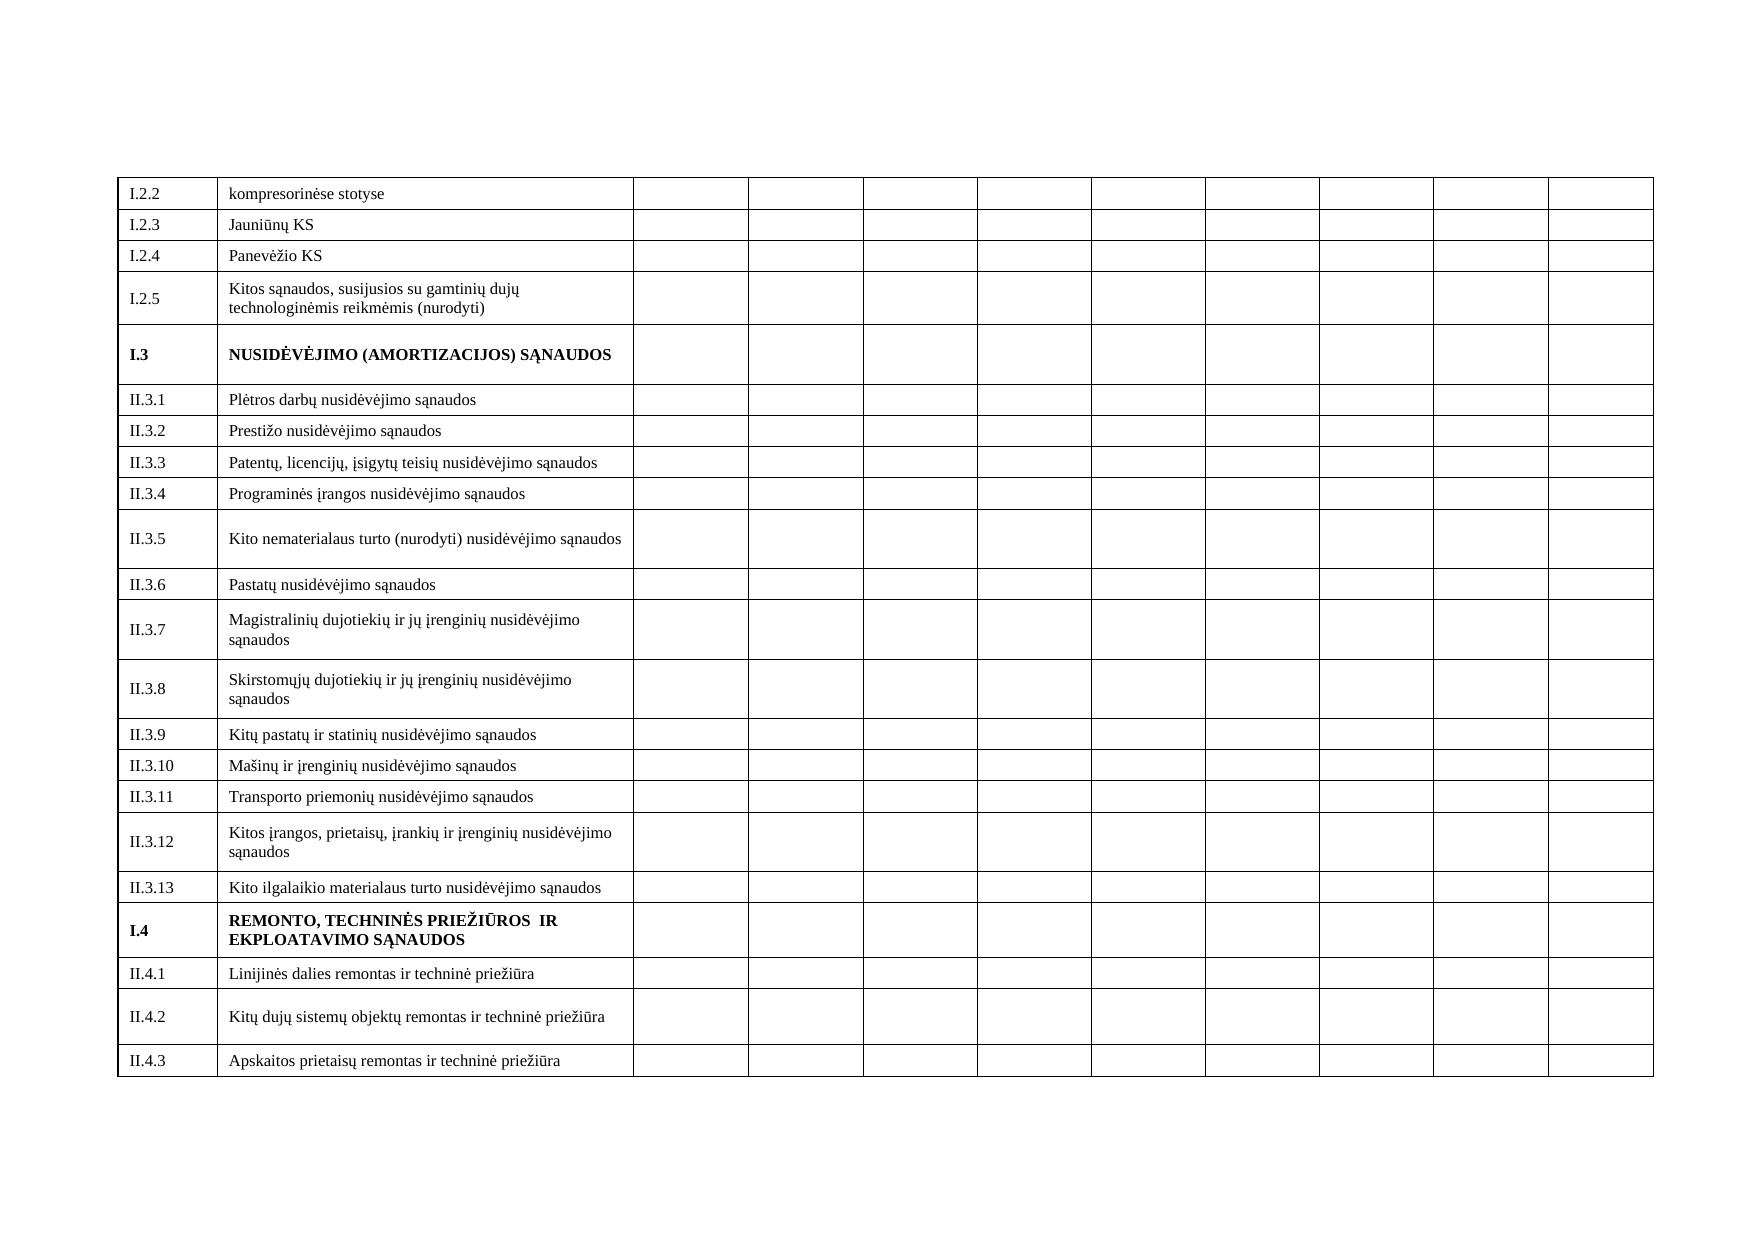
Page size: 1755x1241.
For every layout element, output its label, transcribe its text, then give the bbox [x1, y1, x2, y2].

table_cell [864, 600, 977, 658]
table_cell [1206, 719, 1319, 749]
table_cell [634, 569, 748, 599]
table_cell Prestižo nusidėvėjimo sąnaudos [218, 416, 633, 446]
table_cell [1434, 272, 1548, 324]
table_cell [749, 600, 863, 658]
table_cell [1206, 989, 1319, 1044]
table_cell [1434, 813, 1548, 871]
table_cell Programinės įrangos nusidėvėjimo sąnaudos [218, 478, 633, 508]
table_cell [634, 660, 748, 718]
table_cell [749, 325, 863, 383]
table_cell I.3 [119, 325, 217, 383]
table_cell [864, 750, 977, 780]
table_cell [1549, 989, 1653, 1044]
table_cell II.3.6 [119, 569, 217, 599]
table_cell [978, 813, 1091, 871]
table_cell [1092, 1045, 1205, 1076]
table_cell Transporto priemonių nusidėvėjimo sąnaudos [218, 781, 633, 812]
table_cell [864, 660, 977, 718]
table_cell [1434, 510, 1548, 568]
table_cell [1092, 660, 1205, 718]
table_cell [634, 600, 748, 658]
table_cell [1434, 447, 1548, 477]
table_cell [634, 447, 748, 477]
table_cell [1434, 325, 1548, 383]
table_cell [1320, 989, 1433, 1044]
table_cell [1206, 600, 1319, 658]
table_cell [1206, 813, 1319, 871]
table_cell Kitos įrangos, prietaisų, įrankių ir įrenginių nusidėvėjimo sąnaudos [218, 813, 633, 871]
table_cell [864, 178, 977, 208]
table_cell [749, 241, 863, 271]
table_cell [1320, 510, 1433, 568]
table_cell [1206, 872, 1319, 902]
table_cell [978, 416, 1091, 446]
table_cell [978, 989, 1091, 1044]
table_cell [864, 781, 977, 812]
table_cell [1320, 600, 1433, 658]
table_cell [1549, 210, 1653, 240]
table_cell [1320, 325, 1433, 383]
table_cell II.4.1 [119, 958, 217, 988]
table_cell [634, 416, 748, 446]
table_cell II.3.10 [119, 750, 217, 780]
table_cell [749, 447, 863, 477]
table_cell [1206, 272, 1319, 324]
table_cell [749, 660, 863, 718]
table_cell [1320, 903, 1433, 957]
table_cell [1434, 660, 1548, 718]
table_cell Skirstomųjų dujotiekių ir jų įrenginių nusidėvėjimo sąnaudos [218, 660, 633, 718]
table_cell [1206, 1045, 1319, 1076]
table_cell [1320, 272, 1433, 324]
table_cell [634, 210, 748, 240]
table_cell [1549, 510, 1653, 568]
table_cell [978, 241, 1091, 271]
table_cell I.4 [119, 903, 217, 957]
table_cell [1206, 569, 1319, 599]
table_cell [1092, 750, 1205, 780]
table_cell II.3.7 [119, 600, 217, 658]
table_cell [634, 178, 748, 208]
table_cell [749, 903, 863, 957]
table_cell [1434, 178, 1548, 208]
table_cell Kito ilgalaikio materialaus turto nusidėvėjimo sąnaudos [218, 872, 633, 902]
table_cell [634, 478, 748, 508]
table_cell [749, 872, 863, 902]
table_cell [978, 569, 1091, 599]
table_cell [978, 510, 1091, 568]
table_cell [1206, 958, 1319, 988]
table_cell [749, 781, 863, 812]
table_cell [1434, 241, 1548, 271]
table_cell [864, 903, 977, 957]
table_cell [1434, 781, 1548, 812]
table_cell II.3.11 [119, 781, 217, 812]
table_cell [749, 510, 863, 568]
table_cell Plėtros darbų nusidėvėjimo sąnaudos [218, 385, 633, 415]
table_cell [1434, 385, 1548, 415]
table_cell [634, 719, 748, 749]
table_cell Apskaitos prietaisų remontas ir techninė priežiūra [218, 1045, 633, 1076]
table_cell kompresorinėse stotyse [218, 178, 633, 208]
table_cell [978, 385, 1091, 415]
table_cell [1092, 781, 1205, 812]
table_cell [634, 813, 748, 871]
table_cell [864, 416, 977, 446]
table_cell [864, 813, 977, 871]
table_cell [864, 385, 977, 415]
table_cell [634, 385, 748, 415]
table_cell [1434, 719, 1548, 749]
table_cell [749, 1045, 863, 1076]
table_cell II.3.9 [119, 719, 217, 749]
table_cell [1320, 719, 1433, 749]
table_cell [864, 510, 977, 568]
table_cell [1092, 903, 1205, 957]
table_cell [978, 781, 1091, 812]
table_cell [1320, 178, 1433, 208]
table_cell [1206, 416, 1319, 446]
table_cell [1320, 385, 1433, 415]
table_cell [1549, 750, 1653, 780]
table_cell I.2.2 [119, 178, 217, 208]
table_cell [634, 903, 748, 957]
table_cell [1320, 781, 1433, 812]
table_cell [749, 989, 863, 1044]
table_cell [1549, 600, 1653, 658]
table_cell [864, 719, 977, 749]
table_cell [1206, 178, 1319, 208]
table_cell [634, 325, 748, 383]
table_cell [978, 478, 1091, 508]
table_cell [634, 750, 748, 780]
table_cell [749, 569, 863, 599]
table_cell [1092, 478, 1205, 508]
table_cell [978, 210, 1091, 240]
table_cell [634, 989, 748, 1044]
table_cell [1320, 1045, 1433, 1076]
table_cell [978, 272, 1091, 324]
table_cell [1549, 719, 1653, 749]
table_cell [1320, 813, 1433, 871]
table_cell [864, 478, 977, 508]
table_cell II.3.13 [119, 872, 217, 902]
table_cell [1549, 241, 1653, 271]
table_cell REMONTO, TECHNINĖS PRIEŽIŪROS IR EKPLOATAVIMO SĄNAUDOS [218, 903, 633, 957]
table_cell [1434, 903, 1548, 957]
table_cell [1092, 447, 1205, 477]
table_cell [749, 210, 863, 240]
table_cell [978, 903, 1091, 957]
table_cell [1206, 210, 1319, 240]
table_cell [864, 325, 977, 383]
table_cell [1549, 416, 1653, 446]
table_cell [1092, 416, 1205, 446]
table_cell [1320, 210, 1433, 240]
table_cell [1320, 660, 1433, 718]
table_cell [1092, 241, 1205, 271]
table_cell [1320, 750, 1433, 780]
table_cell [1092, 272, 1205, 324]
table_cell [1434, 569, 1548, 599]
table_cell [1206, 781, 1319, 812]
table_cell Mašinų ir įrenginių nusidėvėjimo sąnaudos [218, 750, 633, 780]
table_cell [1206, 385, 1319, 415]
table_cell [1206, 447, 1319, 477]
table_cell [1434, 416, 1548, 446]
table_cell [1320, 416, 1433, 446]
table_cell [1320, 447, 1433, 477]
table_cell I.2.3 [119, 210, 217, 240]
table_cell [978, 178, 1091, 208]
table_cell [1549, 478, 1653, 508]
table_cell [1092, 385, 1205, 415]
table_cell [1434, 478, 1548, 508]
table_cell [978, 600, 1091, 658]
table_cell [1206, 750, 1319, 780]
table_cell [634, 272, 748, 324]
table_cell Jauniūnų KS [218, 210, 633, 240]
table_cell [749, 272, 863, 324]
table_cell [1434, 989, 1548, 1044]
table_cell [1320, 478, 1433, 508]
table_cell [1092, 958, 1205, 988]
table_cell [749, 478, 863, 508]
table_cell [634, 958, 748, 988]
table_cell [1549, 178, 1653, 208]
table_cell II.3.4 [119, 478, 217, 508]
table_cell [1320, 872, 1433, 902]
table_cell [1320, 241, 1433, 271]
table_cell I.2.4 [119, 241, 217, 271]
table_cell [1092, 989, 1205, 1044]
table_cell II.3.12 [119, 813, 217, 871]
table_cell [864, 1045, 977, 1076]
table_cell [1549, 958, 1653, 988]
table_cell II.4.2 [119, 989, 217, 1044]
table_cell [749, 813, 863, 871]
table_cell [1549, 1045, 1653, 1076]
table_cell [634, 241, 748, 271]
table_cell [749, 416, 863, 446]
table_cell [749, 750, 863, 780]
table_cell Magistralinių dujotiekių ir jų įrenginių nusidėvėjimo sąnaudos [218, 600, 633, 658]
table_cell II.3.5 [119, 510, 217, 568]
table_cell [749, 178, 863, 208]
table_cell NUSIDĖVĖJIMO (AMORTIZACIJOS) SĄNAUDOS [218, 325, 633, 383]
table_cell [978, 872, 1091, 902]
table_cell [864, 872, 977, 902]
table_cell [864, 989, 977, 1044]
table_cell [1092, 210, 1205, 240]
table_cell [864, 272, 977, 324]
table_cell [1206, 660, 1319, 718]
table_cell [1092, 325, 1205, 383]
table_cell [1434, 750, 1548, 780]
table_cell II.3.1 [119, 385, 217, 415]
table_cell II.3.8 [119, 660, 217, 718]
table_cell [1549, 272, 1653, 324]
table_cell II.3.3 [119, 447, 217, 477]
table_cell Linijinės dalies remontas ir techninė priežiūra [218, 958, 633, 988]
table_cell [634, 1045, 748, 1076]
table_cell [1434, 872, 1548, 902]
table_cell Pastatų nusidėvėjimo sąnaudos [218, 569, 633, 599]
table_cell [1434, 210, 1548, 240]
table_cell [1549, 447, 1653, 477]
table_cell [1434, 1045, 1548, 1076]
table_cell [1549, 903, 1653, 957]
table_cell [978, 325, 1091, 383]
table_cell [1549, 781, 1653, 812]
table_cell [1092, 178, 1205, 208]
table_cell [978, 1045, 1091, 1076]
table_cell [634, 872, 748, 902]
table_cell [1092, 600, 1205, 658]
table_cell [1320, 958, 1433, 988]
table_cell [1549, 569, 1653, 599]
table_cell [1549, 660, 1653, 718]
table_cell [864, 447, 977, 477]
table_cell Panevėžio KS [218, 241, 633, 271]
table_cell II.3.2 [119, 416, 217, 446]
table_cell [864, 241, 977, 271]
table_cell [1206, 903, 1319, 957]
table_cell [978, 660, 1091, 718]
table_cell [978, 447, 1091, 477]
table_cell [1092, 813, 1205, 871]
table_cell I.2.5 [119, 272, 217, 324]
table_cell Kitų pastatų ir statinių nusidėvėjimo sąnaudos [218, 719, 633, 749]
table_cell [1092, 569, 1205, 599]
table_cell [1206, 325, 1319, 383]
table_cell [634, 510, 748, 568]
table_cell [1549, 872, 1653, 902]
table_cell [1206, 241, 1319, 271]
table_cell Kitos sąnaudos, susijusios su gamtinių dujų technologinėmis reikmėmis (nurodyti) [218, 272, 633, 324]
table_cell [1092, 510, 1205, 568]
table_cell [1549, 385, 1653, 415]
table_cell [1206, 510, 1319, 568]
table_cell [978, 958, 1091, 988]
table_cell [1206, 478, 1319, 508]
table_cell [1320, 569, 1433, 599]
table_cell [864, 569, 977, 599]
table_cell Kito nematerialaus turto (nurodyti) nusidėvėjimo sąnaudos [218, 510, 633, 568]
table_cell [1434, 600, 1548, 658]
table_cell [1092, 719, 1205, 749]
table_cell [749, 385, 863, 415]
table_cell [749, 958, 863, 988]
table_cell [634, 781, 748, 812]
table_cell [864, 958, 977, 988]
table_cell [978, 750, 1091, 780]
table_cell [1549, 813, 1653, 871]
table_cell [978, 719, 1091, 749]
table_cell [749, 719, 863, 749]
table_cell [864, 210, 977, 240]
table_cell Patentų, licencijų, įsigytų teisių nusidėvėjimo sąnaudos [218, 447, 633, 477]
table_cell Kitų dujų sistemų objektų remontas ir techninė priežiūra [218, 989, 633, 1044]
table_cell [1092, 872, 1205, 902]
table_cell [1434, 958, 1548, 988]
table_cell [1549, 325, 1653, 383]
table_cell II.4.3 [119, 1045, 217, 1076]
